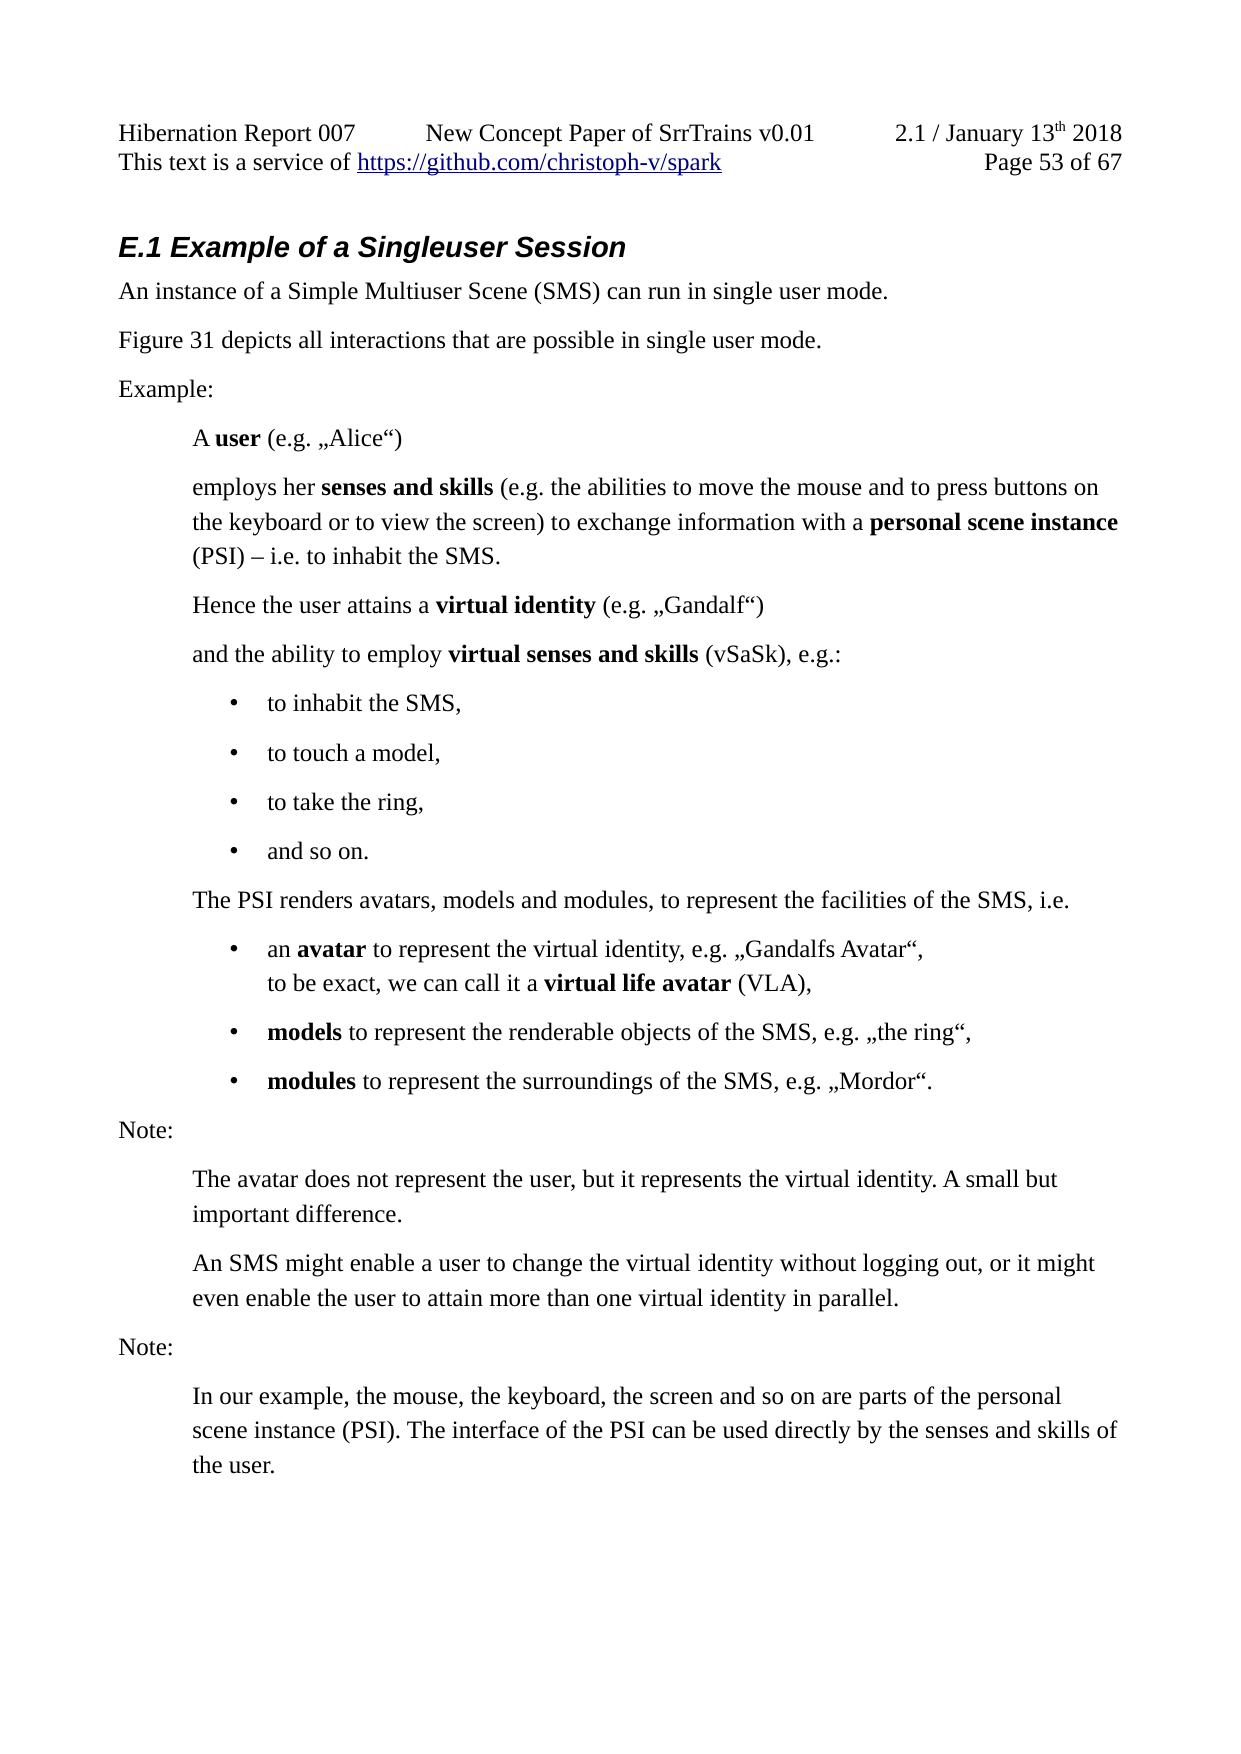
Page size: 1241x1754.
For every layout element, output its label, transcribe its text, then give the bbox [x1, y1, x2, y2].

text and the ability to employ virtual senses and skills (vSaSk), e.g.: [192, 639, 1122, 668]
text An instance of a Simple Multiuser Scene (SMS) can run in single user mode. [118, 276, 1122, 305]
text Note: [118, 1332, 1122, 1360]
list and so on. [229, 836, 1122, 864]
text Note: [118, 1116, 1122, 1144]
text Example: [118, 374, 1122, 403]
list an avatar to represent the virtual identity, e.g. „Gandalfs Avatar“, to be exact, we can call it a virtual life avatar (VLA), [229, 934, 1122, 997]
list models to represent the renderable objects of the SMS, e.g. „the ring“, [229, 1017, 1122, 1046]
text An SMS might enable a user to change the virtual identity without logging out, or it might even enable the user to attain more than one virtual identity in parallel. [192, 1248, 1122, 1311]
text The avatar does not represent the user, but it represents the virtual identity. A small but important difference. [192, 1164, 1122, 1228]
text employs her senses and skills (e.g. the abilities to move the mouse and to press buttons on the keyboard or to view the screen) to exchange information with a personal scene instance (PSI) – i.e. to inhabit the SMS. [192, 472, 1122, 570]
text Hence the user attains a virtual identity (e.g. „Gandalf“) [192, 590, 1122, 619]
text The PSI renders avatars, models and modules, to represent the facilities of the SMS, i.e. [192, 885, 1122, 913]
list to touch a model, [229, 738, 1122, 766]
text A user (e.g. „Alice“) [192, 423, 1122, 452]
list to inhabit the SMS, [229, 688, 1122, 717]
subtitle E.1 Example of a Singleuser Session [118, 230, 1122, 264]
list to take the ring, [229, 787, 1122, 815]
text In our example, the mouse, the keyboard, the screen and so on are parts of the personal scene instance (PSI). The interface of the PSI can be used directly by the senses and skills of the user. [192, 1381, 1122, 1478]
text Figure 31 depicts all interactions that are possible in single user mode. [118, 325, 1122, 354]
list modules to represent the surroundings of the SMS, e.g. „Mordor“. [229, 1066, 1122, 1095]
